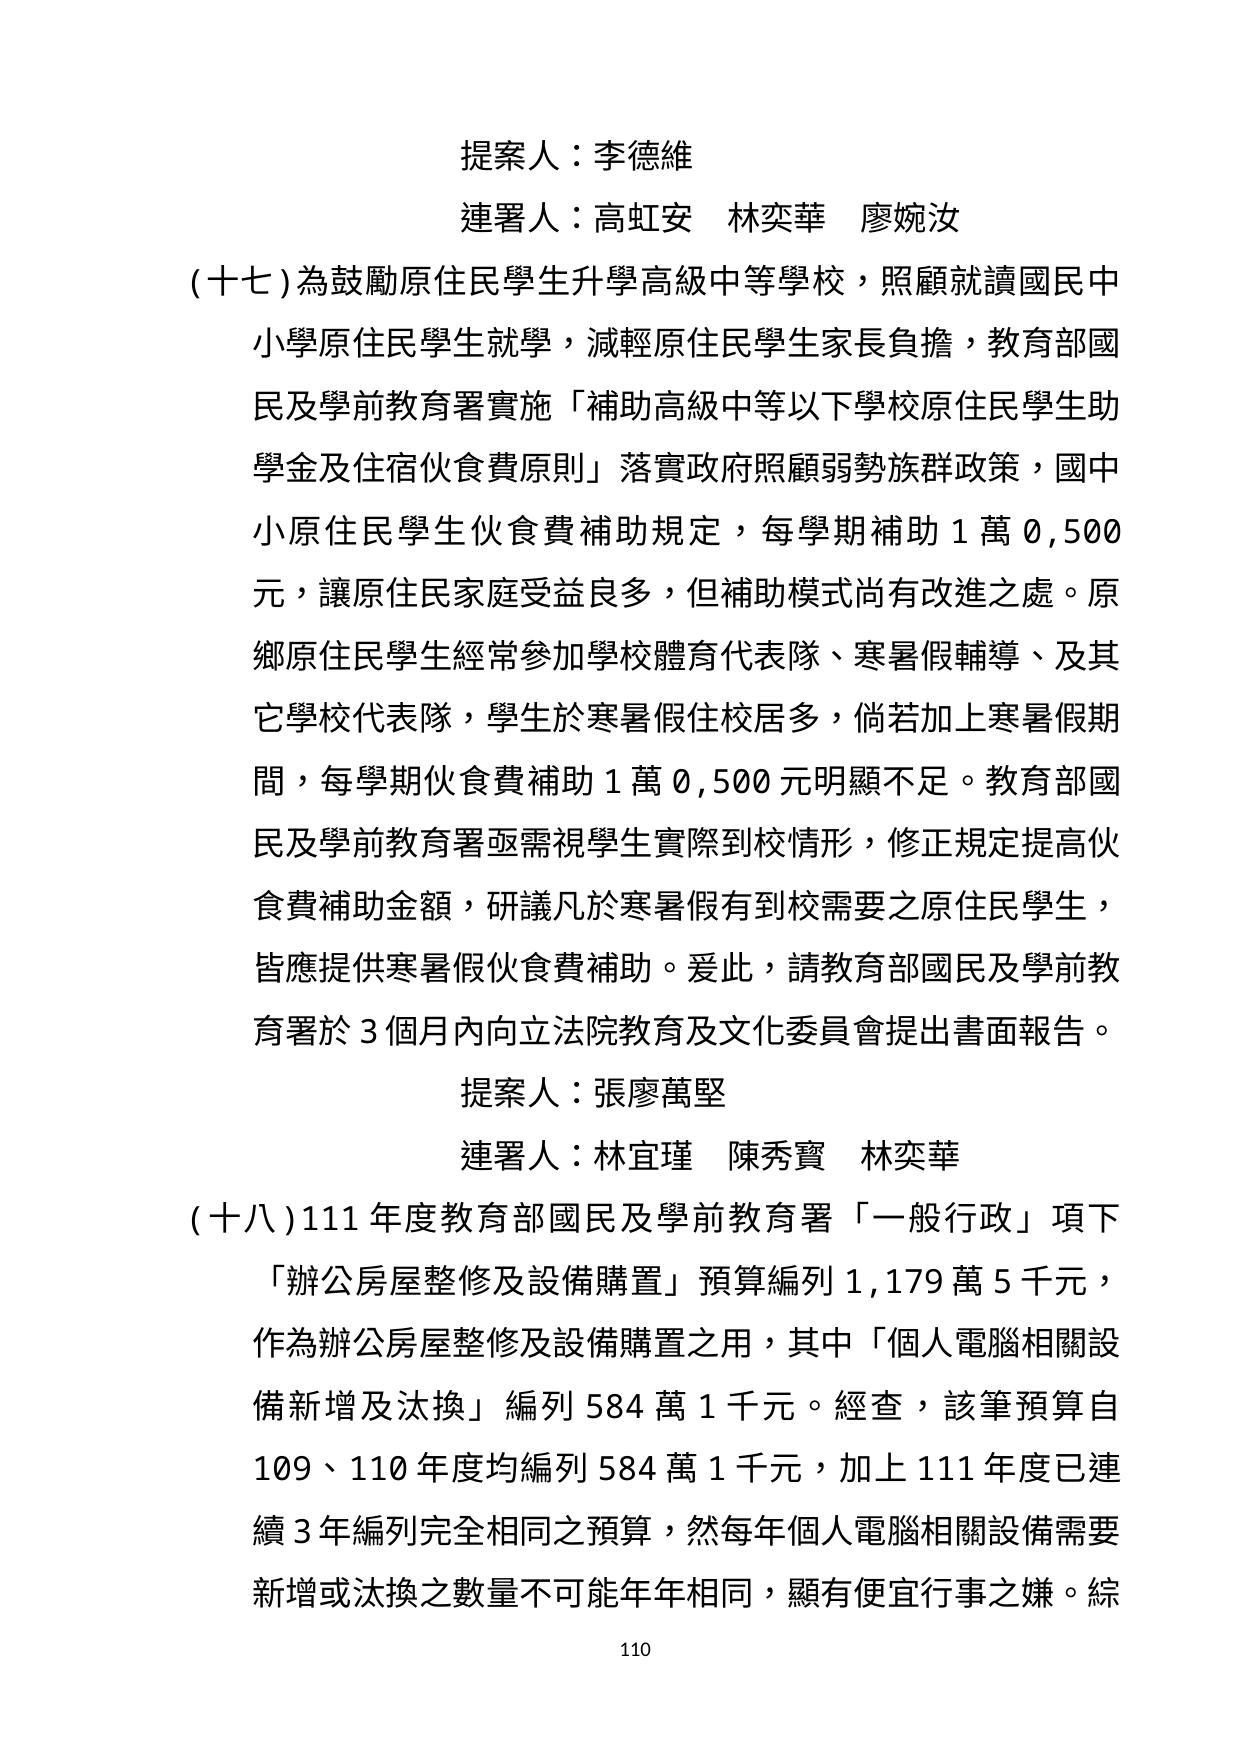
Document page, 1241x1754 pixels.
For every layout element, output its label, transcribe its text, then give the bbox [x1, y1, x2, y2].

text 提案人：李德維 [460, 112, 1122, 175]
text 連署人：林宜瑾 陳秀寳 林奕華 [460, 1112, 1122, 1175]
text (十八)111年度教育部國民及學前教育署「一般行政」項下「辦公房屋整修及設備購置」預算編列1,179萬5千元，作為辦公房屋整修及設備購置之用，其中「個人電腦相關設備新增及汰換」編列584萬1千元。經查，該筆預算自109、110年度均編列584萬1千元，加上111年度已連續3年編列完全相同之預算，然每年個人電腦相關設備需要新增或汰換之數量不可能年年相同，顯有便宜行事之嫌。綜 [185, 1175, 1122, 1612]
text (十七)為鼓勵原住民學生升學高級中等學校，照顧就讀國民中小學原住民學生就學，減輕原住民學生家長負擔，教育部國民及學前教育署實施「補助高級中等以下學校原住民學生助學金及住宿伙食費原則」落實政府照顧弱勢族群政策，國中小原住民學生伙食費補助規定，每學期補助1萬0,500元，讓原住民家庭受益良多，但補助模式尚有改進之處。原鄉原住民學生經常參加學校體育代表隊、寒暑假輔導、及其它學校代表隊，學生於寒暑假住校居多，倘若加上寒暑假期間，每學期伙食費補助1萬0,500元明顯不足。教育部國民及學前教育署亟需視學生實際到校情形，修正規定提高伙食費補助金額，研議凡於寒暑假有到校需要之原住民學生，皆應提供寒暑假伙食費補助。爰此，請教育部國民及學前教育署於3個月內向立法院教育及文化委員會提出書面報告。 [185, 237, 1122, 1050]
text 連署人：高虹安 林奕華 廖婉汝 [460, 175, 1122, 237]
text 提案人：張廖萬堅 [460, 1050, 1122, 1112]
